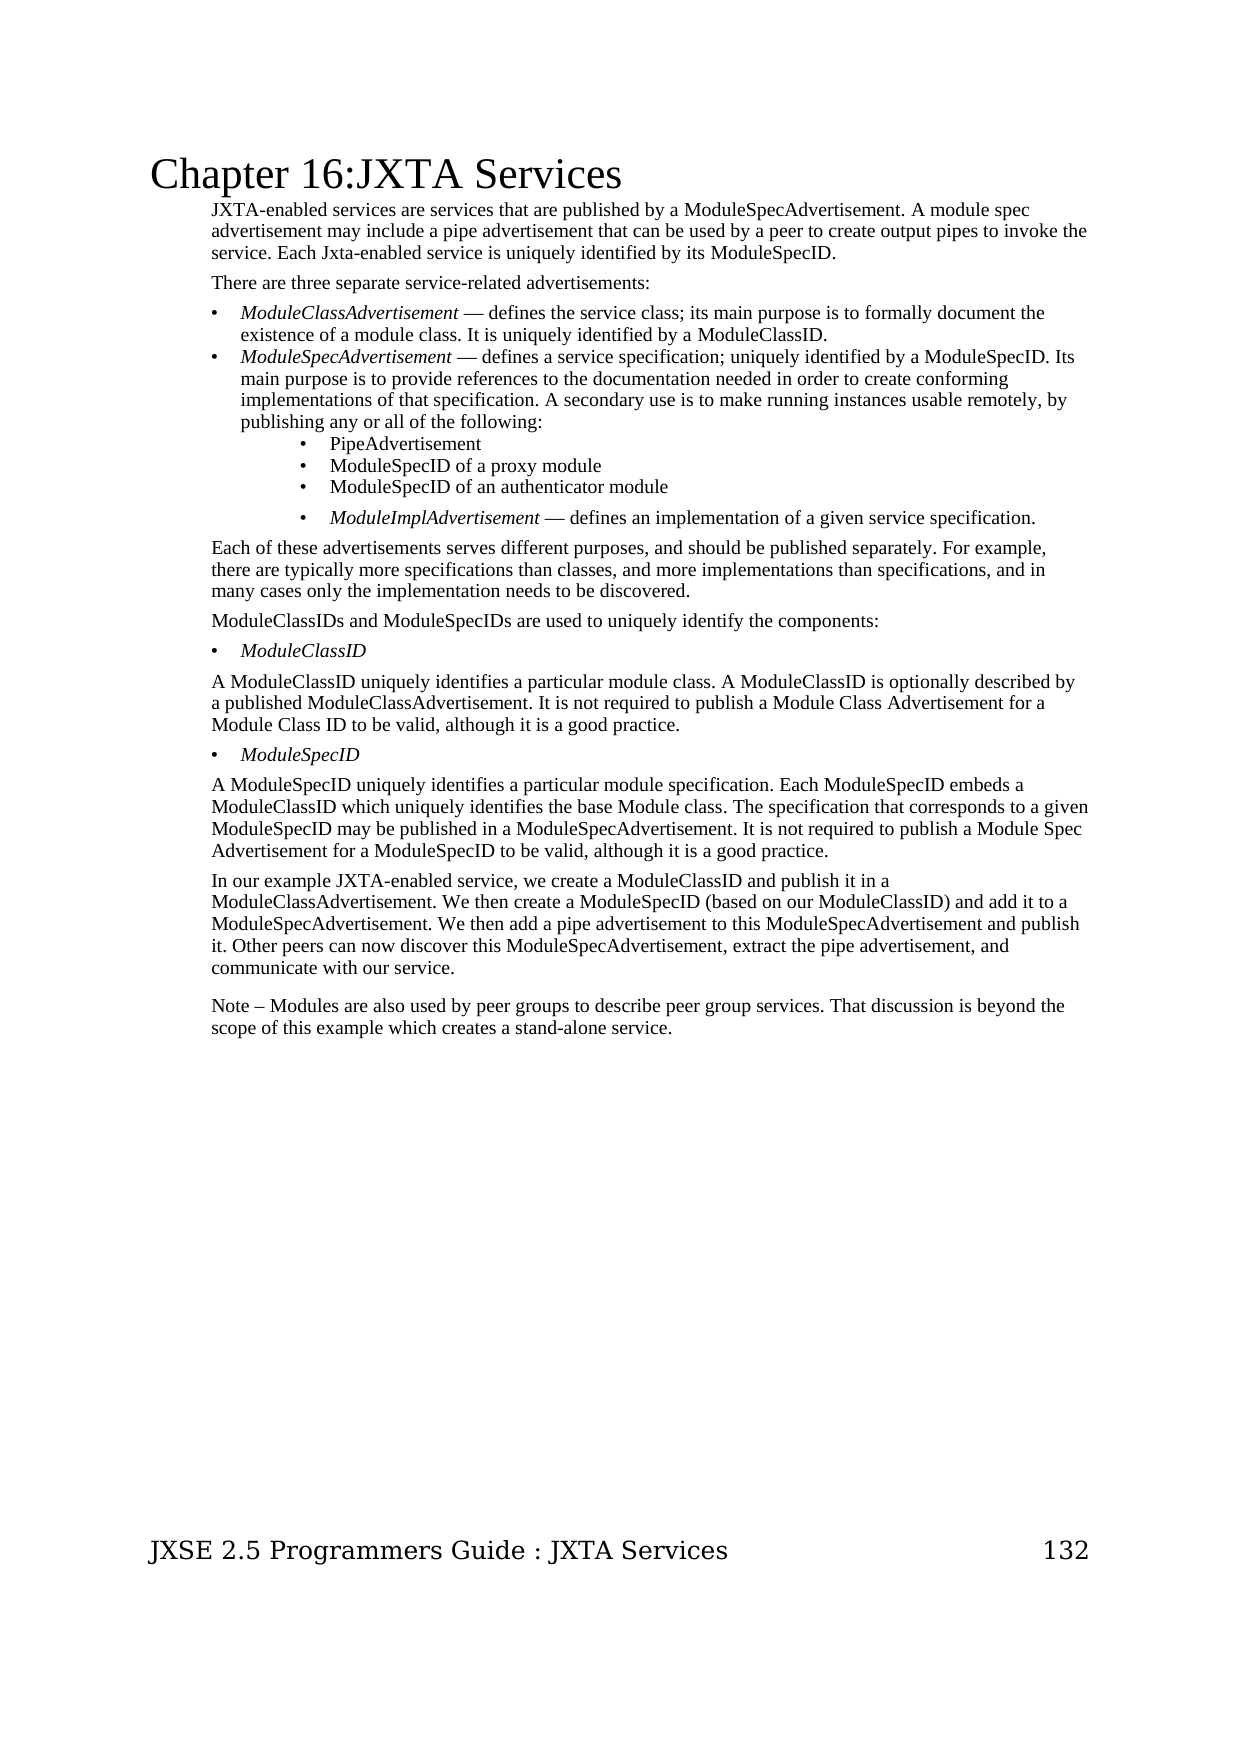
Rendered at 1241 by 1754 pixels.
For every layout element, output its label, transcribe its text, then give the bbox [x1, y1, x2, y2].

text ModuleClassIDs and ModuleSpecIDs are used to uniquely identify the components: [211, 610, 1090, 632]
list ModuleSpecAdvertisement — defines a service specification; uniquely identified by a ModuleSpecID. Its main purpose is to provide references to the documentation needed in order to create conforming implementations of that specification. A secondary use is to make running instances usable remotely, by publishing any or all of the following: [211, 346, 1090, 433]
list ModuleClassID [211, 640, 1090, 662]
text There are three separate service-related advertisements: [211, 272, 1090, 294]
text JXTA-enabled services are services that are published by a ModuleSpecAdvertisement. A module spec advertisement may include a pipe advertisement that can be used by a peer to create output pipes to invoke the service. Each Jxta-enabled service is uniquely identified by its ModuleSpecID. [211, 198, 1090, 264]
title JXTA Services [150, 150, 1041, 198]
text In our example JXTA-enabled service, we create a ModuleClassID and publish it in a ModuleClassAdvertisement. We then create a ModuleSpecID (based on our ModuleClassID) and add it to a ModuleSpecAdvertisement. We then add a pipe advertisement to this ModuleSpecAdvertisement and publish it. Other peers can now discover this ModuleSpecAdvertisement, extract the pipe advertisement, and communicate with our service. [211, 870, 1090, 978]
text A ModuleClassID uniquely identifies a particular module class. A ModuleClassID is optionally described by a published ModuleClassAdvertisement. It is not required to publish a Module Class Advertisement for a Module Class ID to be valid, although it is a good practice. [211, 671, 1090, 736]
list ModuleImplAdvertisement — defines an implementation of a given service specification. [300, 507, 1090, 528]
list ModuleSpecID [211, 744, 1090, 766]
text A ModuleSpecID uniquely identifies a particular module specification. Each ModuleSpecID embeds a ModuleClassID which uniquely identifies the base Module class. The specification that corresponds to a given ModuleSpecID may be published in a ModuleSpecAdvertisement. It is not required to publish a Module Spec Advertisement for a ModuleSpecID to be valid, although it is a good practice. [211, 774, 1090, 861]
list ModuleClassAdvertisement — defines the service class; its main purpose is to formally document the existence of a module class. It is uniquely identified by a ModuleClassID. [211, 302, 1090, 346]
list ModuleSpecID of an authenticator module [300, 476, 1090, 498]
list Modules are also used by peer groups to describe peer group services. That discussion is beyond the scope of this example which creates a stand-alone service. [211, 995, 1090, 1039]
text Each of these advertisements serves different purposes, and should be published separately. For example, there are typically more specifications than classes, and more implementations than specifications, and in many cases only the implementation needs to be discovered. [211, 537, 1090, 602]
list PipeAdvertisement [300, 433, 1090, 455]
list ModuleSpecID of a proxy module [300, 455, 1090, 476]
